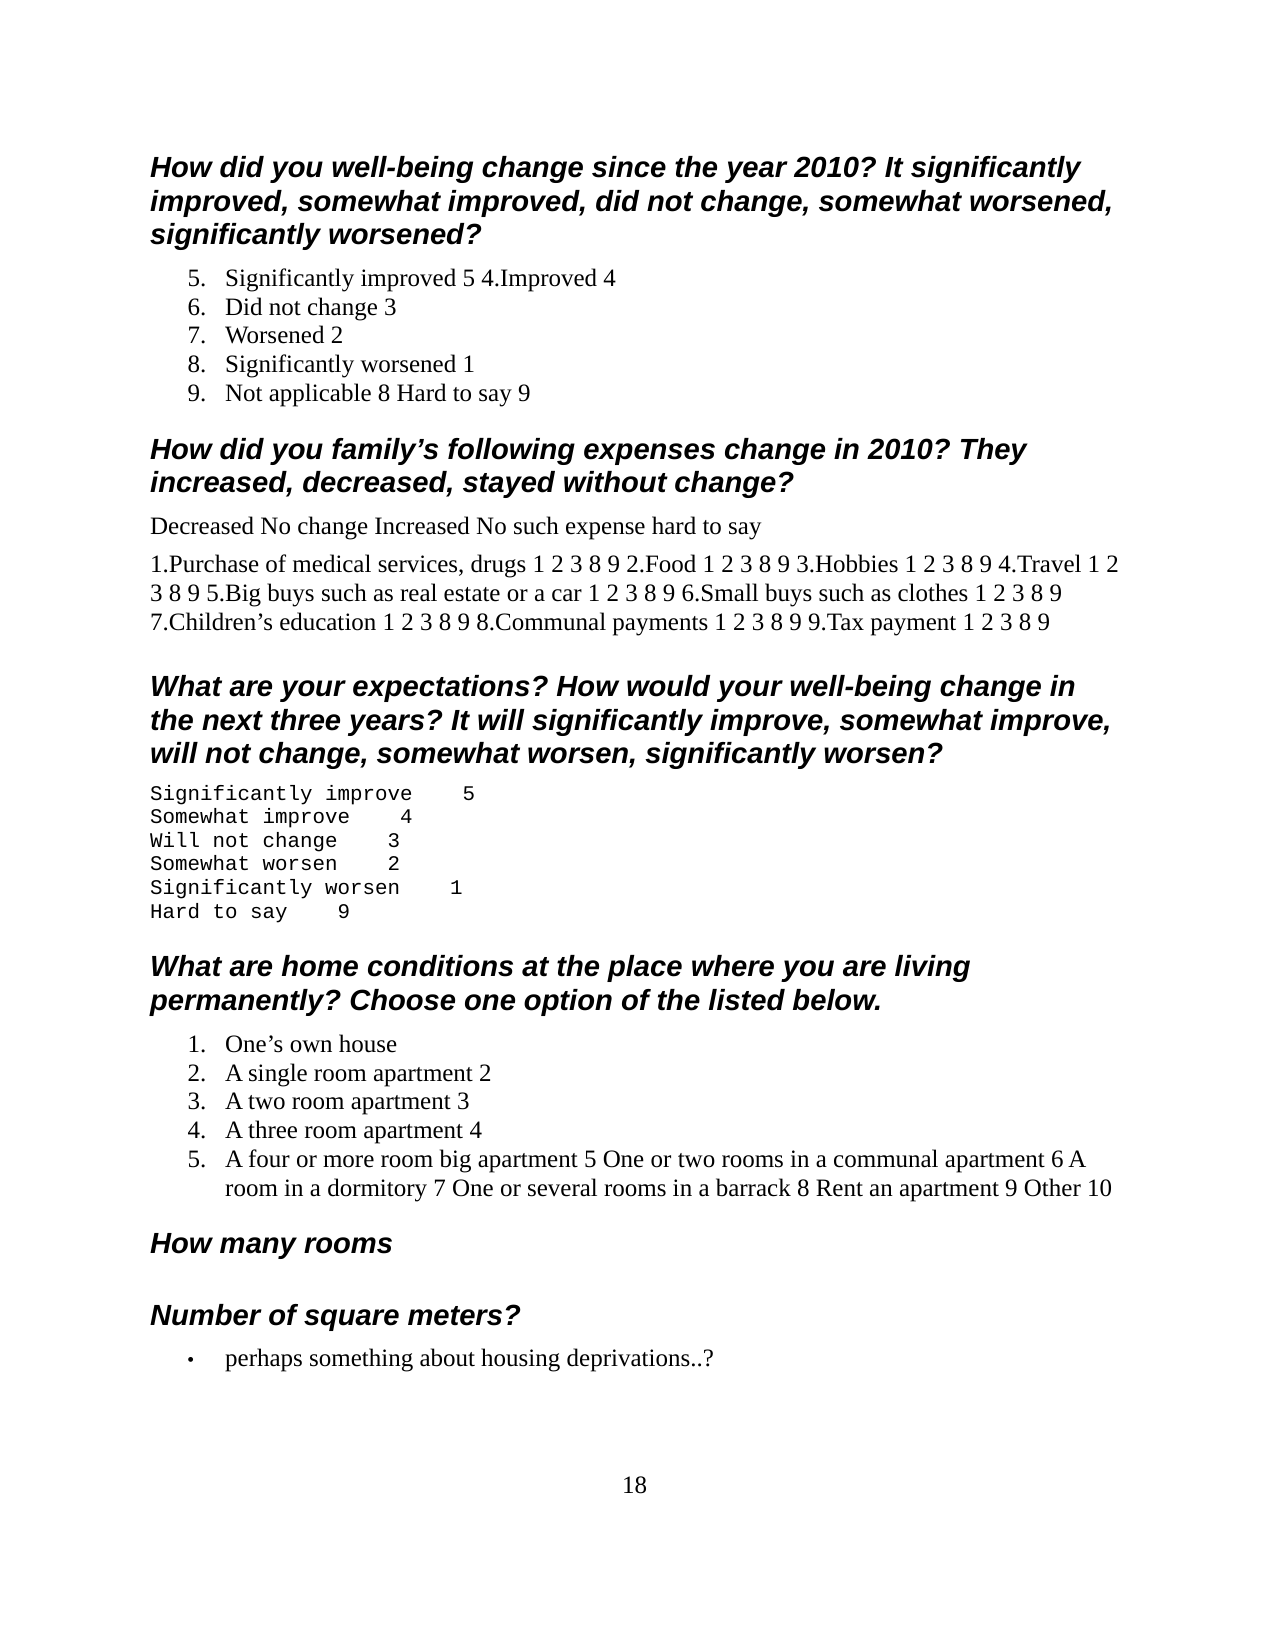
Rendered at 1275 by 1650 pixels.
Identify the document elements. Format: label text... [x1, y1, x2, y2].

text Somewhat worsen 2 [150, 853, 1125, 877]
text Hard to say 9 [150, 901, 1125, 924]
list One’s own house [187, 1029, 1125, 1058]
text Somewhat improve 4 [150, 806, 1125, 830]
text Significantly improve 5 [150, 782, 1125, 806]
list Worsened 2 [187, 321, 1125, 349]
text 1.Purchase of medical services, drugs 1 2 3 8 9 2.Food 1 2 3 8 9 3.Hobbies 1 2 3 8 9 4.Travel 1 2 3 8 9 5.Big buys such as real estate or a car 1 2 3 8 9 6.Small buys such as clothes 1 2 3 8 9 7.Children’s education 1 2 3 8 9 8.Communal payments 1 2 3 8 9 9.Tax payment 1 2 3 8 9 [150, 549, 1125, 635]
text Will not change 3 [150, 830, 1125, 853]
list Not applicable 8 Hard to say 9 [187, 378, 1125, 407]
text Decreased No change Increased No such expense hard to say [150, 511, 1125, 540]
list A four or more room big apartment 5 One or two rooms in a communal apartment 6 A room in a dormitory 7 One or several rooms in a barrack 8 Rent an apartment 9 Other 10 [187, 1144, 1125, 1201]
subtitle How many rooms [150, 1226, 1125, 1260]
list Significantly improved 5 4.Improved 4 [187, 263, 1125, 292]
list Did not change 3 [187, 292, 1125, 321]
list perhaps something about housing deprivations..? [187, 1343, 1125, 1372]
subtitle How did you well-being change since the year 2010? It significantly improved, somewhat improved, did not change, somewhat worsened, significantly worsened? [150, 150, 1125, 251]
list A three room apartment 4 [187, 1115, 1125, 1144]
text Significantly worsen 1 [150, 877, 1125, 901]
subtitle What are your expectations? How would your well-being change in the next three years? It will significantly improve, somewhat improve, will not change, somewhat worsen, significantly worsen? [150, 669, 1125, 770]
subtitle How did you family’s following expenses change in 2010? They increased, decreased, stayed without change? [150, 432, 1125, 499]
list A two room apartment 3 [187, 1086, 1125, 1115]
subtitle Number of square meters? [150, 1297, 1125, 1331]
list A single room apartment 2 [187, 1058, 1125, 1086]
subtitle What are home conditions at the place where you are living permanently? Choose one option of the listed below. [150, 949, 1125, 1016]
list Significantly worsened 1 [187, 349, 1125, 378]
